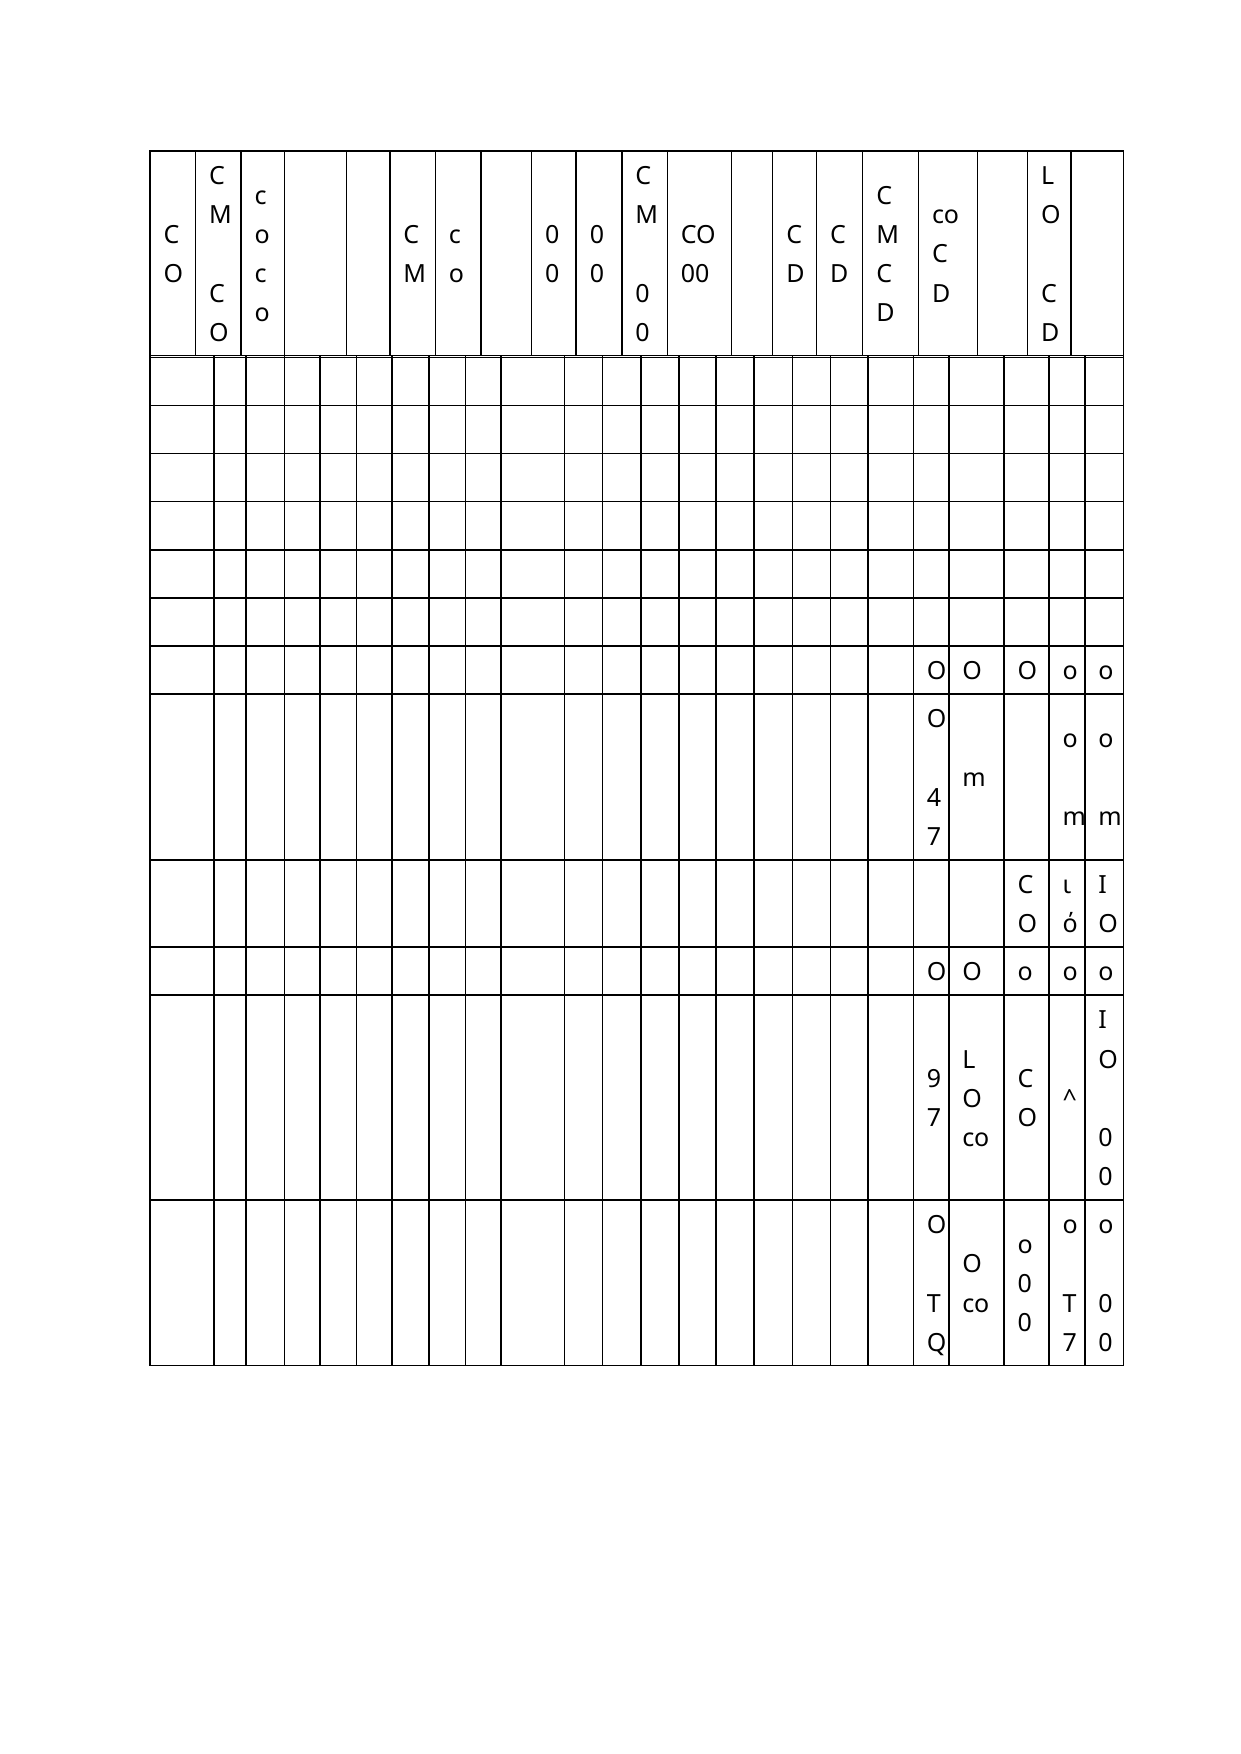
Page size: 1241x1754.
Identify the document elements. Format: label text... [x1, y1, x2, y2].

table_cell [603, 948, 640, 994]
table_cell [357, 695, 391, 859]
table_cell [680, 406, 715, 453]
table_cell O [950, 647, 1003, 693]
table_cell ^ [1050, 996, 1084, 1199]
table_cell [717, 996, 753, 1199]
table_cell [321, 695, 356, 859]
table_cell co co [242, 152, 284, 355]
table_cell [565, 647, 602, 693]
table_cell [321, 502, 356, 549]
table_cell [603, 406, 640, 453]
table_cell [1005, 695, 1048, 859]
table_cell [831, 551, 867, 597]
table_cell CO [151, 152, 195, 355]
table_cell [793, 502, 830, 549]
table_cell [151, 454, 213, 501]
table_cell [151, 948, 213, 994]
table_cell [642, 1201, 678, 1365]
table_cell [247, 551, 284, 597]
table_cell [950, 406, 1003, 453]
table_header [603, 358, 640, 404]
table_cell [869, 599, 913, 645]
table_cell [285, 599, 319, 645]
table_cell [869, 647, 913, 693]
table_cell [869, 551, 913, 597]
table_cell [285, 152, 346, 355]
table_cell [502, 502, 564, 549]
table_cell [393, 695, 428, 859]
table_cell [321, 599, 356, 645]
table_cell [357, 502, 391, 549]
table_header [914, 358, 948, 404]
table_cell [793, 996, 830, 1199]
table_cell [717, 551, 753, 597]
table_cell [755, 502, 792, 549]
table_header [466, 358, 500, 404]
table_cell [869, 454, 913, 501]
table_cell [151, 551, 213, 597]
table_cell [642, 996, 678, 1199]
table_cell [950, 454, 1003, 501]
table_cell CO [1005, 861, 1048, 946]
table_cell [1005, 502, 1048, 549]
table_cell [869, 502, 913, 549]
table_cell [393, 948, 428, 994]
table_cell [321, 948, 356, 994]
table_header [831, 358, 867, 404]
table_cell [321, 861, 356, 946]
table_cell [793, 599, 830, 645]
table_cell [680, 647, 715, 693]
table_cell [565, 454, 602, 501]
table_cell CD [817, 152, 862, 355]
table_cell [793, 861, 830, 946]
table_cell [603, 861, 640, 946]
table_cell [502, 695, 564, 859]
table_cell CM [391, 152, 435, 355]
table_cell [357, 406, 391, 453]
table_cell [565, 948, 602, 994]
table_cell [717, 502, 753, 549]
table_cell [430, 948, 465, 994]
table_cell [321, 996, 356, 1199]
table_cell [393, 647, 428, 693]
table_cell [482, 152, 531, 355]
table_cell [793, 454, 830, 501]
table_cell [215, 996, 245, 1199]
table_cell [642, 406, 678, 453]
table_cell [869, 695, 913, 859]
table_cell [603, 502, 640, 549]
table_cell O TQ [914, 1201, 948, 1365]
table_cell [247, 406, 284, 453]
table_cell Ο [1005, 647, 1048, 693]
table_cell [215, 599, 245, 645]
table_cell [680, 1201, 715, 1365]
table_cell [466, 1201, 500, 1365]
table_cell [642, 551, 678, 597]
table_cell [321, 1201, 356, 1365]
table_header [502, 358, 564, 404]
table_cell [565, 406, 602, 453]
table_cell [755, 1201, 792, 1365]
table_cell [680, 861, 715, 946]
table_cell ο [1050, 647, 1084, 693]
table_cell [869, 861, 913, 946]
table_cell [1050, 551, 1084, 597]
table_cell [285, 1201, 319, 1365]
table_header [565, 358, 602, 404]
table_header [285, 358, 319, 404]
table_cell [347, 152, 389, 355]
table_header [215, 358, 245, 404]
table_cell [151, 406, 213, 453]
table_cell [914, 861, 948, 946]
table_cell [502, 454, 564, 501]
table_cell [831, 695, 867, 859]
table_cell [466, 996, 500, 1199]
table_cell 00 [532, 152, 575, 355]
table_cell [247, 1201, 284, 1365]
table_cell [642, 695, 678, 859]
table_cell [321, 454, 356, 501]
table_cell [603, 996, 640, 1199]
table_cell CD [773, 152, 816, 355]
table_cell [565, 861, 602, 946]
table_header [755, 358, 792, 404]
table_cell [430, 1201, 465, 1365]
table_cell O [950, 948, 1003, 994]
table_cell [1072, 152, 1123, 355]
table_header [1005, 358, 1048, 404]
table_cell [1005, 551, 1048, 597]
table_cell [914, 551, 948, 597]
table_cell [978, 152, 1027, 355]
table_cell [755, 861, 792, 946]
table_cell [603, 599, 640, 645]
table_cell [215, 1201, 245, 1365]
table_cell [466, 502, 500, 549]
table_cell [680, 948, 715, 994]
table_cell [755, 551, 792, 597]
table_cell ο [1005, 948, 1048, 994]
table_cell [393, 599, 428, 645]
table_cell [393, 1201, 428, 1365]
table_cell [680, 996, 715, 1199]
table_cell [831, 647, 867, 693]
table_cell [717, 861, 753, 946]
table_cell [680, 551, 715, 597]
table_cell [732, 152, 772, 355]
table_cell [642, 454, 678, 501]
table_cell [502, 996, 564, 1199]
table_cell 00 [577, 152, 621, 355]
table_cell [247, 695, 284, 859]
table_cell [502, 551, 564, 597]
table_cell [247, 454, 284, 501]
table_cell [1005, 599, 1048, 645]
table_cell [466, 551, 500, 597]
table_cell [603, 647, 640, 693]
table_cell [247, 502, 284, 549]
table_header [717, 358, 753, 404]
table_header [869, 358, 913, 404]
table_cell [1086, 551, 1123, 597]
table_cell [357, 948, 391, 994]
table_cell [793, 695, 830, 859]
table_cell [430, 502, 465, 549]
table_cell [1050, 599, 1084, 645]
table_cell [502, 599, 564, 645]
table_cell 97 [914, 996, 948, 1199]
table_cell [717, 599, 753, 645]
table_cell [247, 861, 284, 946]
table_cell [755, 647, 792, 693]
table_cell [285, 406, 319, 453]
table_header [793, 358, 830, 404]
table_cell [285, 454, 319, 501]
table_cell ο m [1086, 695, 1123, 859]
table_cell CM 00 [623, 152, 667, 355]
table_cell [642, 647, 678, 693]
table_cell ο [1086, 948, 1123, 994]
table_cell [151, 1201, 213, 1365]
table_cell m [950, 695, 1003, 859]
table_cell [1005, 454, 1048, 501]
table_cell [642, 599, 678, 645]
table_cell [285, 948, 319, 994]
table_cell ο Τ7 [1050, 1201, 1084, 1365]
table_cell [357, 454, 391, 501]
table_cell [1086, 454, 1123, 501]
table_cell [430, 695, 465, 859]
table_cell [357, 1201, 391, 1365]
table_cell [831, 948, 867, 994]
table_cell [215, 551, 245, 597]
table_cell O co [950, 1201, 1003, 1365]
table_cell [466, 695, 500, 859]
table_header [680, 358, 715, 404]
table_cell [430, 647, 465, 693]
table_header [1050, 358, 1084, 404]
table_cell [321, 406, 356, 453]
table_cell [869, 996, 913, 1199]
table_cell [393, 861, 428, 946]
table_cell [565, 599, 602, 645]
table_cell [357, 996, 391, 1199]
table_cell CM CD [863, 152, 918, 355]
table_cell [151, 647, 213, 693]
table_cell [642, 502, 678, 549]
table_cell CO 00 [668, 152, 731, 355]
table_cell [430, 551, 465, 597]
table_cell [793, 406, 830, 453]
table_cell [565, 1201, 602, 1365]
table_cell [755, 454, 792, 501]
table_cell [755, 948, 792, 994]
table_cell [950, 502, 1003, 549]
table_cell [321, 551, 356, 597]
table_cell [430, 861, 465, 946]
table_cell [1050, 502, 1084, 549]
table_cell [215, 502, 245, 549]
table_cell [1050, 406, 1084, 453]
table_cell [914, 406, 948, 453]
table_cell [357, 647, 391, 693]
table_cell ο m [1050, 695, 1084, 859]
table_cell [247, 996, 284, 1199]
table_header [1086, 358, 1123, 404]
table_cell [793, 1201, 830, 1365]
table_cell [1086, 599, 1123, 645]
table_cell [603, 1201, 640, 1365]
table_cell [502, 406, 564, 453]
table_cell [793, 948, 830, 994]
table_cell [717, 948, 753, 994]
table_cell [247, 599, 284, 645]
table_cell [565, 695, 602, 859]
table_cell [565, 551, 602, 597]
table_cell [466, 861, 500, 946]
table_cell [215, 647, 245, 693]
table_cell [950, 551, 1003, 597]
table_cell [430, 406, 465, 453]
table_cell [321, 647, 356, 693]
table_cell [430, 996, 465, 1199]
table_cell O 47 [914, 695, 948, 859]
table_cell [393, 406, 428, 453]
table_cell [680, 502, 715, 549]
table_cell ο 00 [1086, 1201, 1123, 1365]
table_cell ο [1086, 647, 1123, 693]
table_cell [603, 695, 640, 859]
table_cell [680, 695, 715, 859]
table_cell [502, 647, 564, 693]
table_cell [869, 948, 913, 994]
table_cell co CD [919, 152, 977, 355]
table_cell [950, 599, 1003, 645]
table_cell [466, 647, 500, 693]
table_cell [393, 996, 428, 1199]
table_cell CO [1005, 996, 1048, 1199]
table_cell [285, 695, 319, 859]
table_cell [914, 502, 948, 549]
table_cell [357, 551, 391, 597]
table_header [950, 358, 1003, 404]
table_header [321, 358, 356, 404]
table_cell [565, 996, 602, 1199]
table_cell [466, 406, 500, 453]
table_cell [869, 406, 913, 453]
table_cell [755, 406, 792, 453]
table_cell [357, 861, 391, 946]
table_cell ΙΟ 00 [1086, 996, 1123, 1199]
table_cell [603, 454, 640, 501]
table_cell [717, 695, 753, 859]
table_cell [247, 948, 284, 994]
table_cell [151, 599, 213, 645]
table_cell [151, 861, 213, 946]
table_cell [642, 861, 678, 946]
table_header [393, 358, 428, 404]
table_cell [502, 948, 564, 994]
table_header [430, 358, 465, 404]
table_header [357, 358, 391, 404]
table_cell [466, 454, 500, 501]
table_cell [215, 948, 245, 994]
table_cell ΙΟ [1086, 861, 1123, 946]
table_cell [466, 599, 500, 645]
table_cell co [436, 152, 480, 355]
table_cell LO co [950, 996, 1003, 1199]
table_cell [914, 454, 948, 501]
table_cell [793, 551, 830, 597]
table_cell LO CD [1028, 152, 1070, 355]
table_cell [831, 861, 867, 946]
table_cell [151, 502, 213, 549]
table_cell [151, 996, 213, 1199]
table_cell [502, 1201, 564, 1365]
table_cell [717, 454, 753, 501]
table_cell [869, 1201, 913, 1365]
table_cell [285, 551, 319, 597]
table_cell [793, 647, 830, 693]
table_cell [393, 502, 428, 549]
table_cell [215, 861, 245, 946]
table_cell [393, 454, 428, 501]
table_cell [831, 599, 867, 645]
table_cell [831, 502, 867, 549]
table_cell [565, 502, 602, 549]
table_cell ιό [1050, 861, 1084, 946]
table_cell [285, 647, 319, 693]
table_cell [215, 695, 245, 859]
table_cell CM CO [196, 152, 240, 355]
table_cell [717, 406, 753, 453]
table_cell [717, 647, 753, 693]
table_cell [831, 1201, 867, 1365]
table_cell [1050, 454, 1084, 501]
table_cell [357, 599, 391, 645]
table_cell [603, 551, 640, 597]
table_cell [151, 695, 213, 859]
table_cell [831, 996, 867, 1199]
table_header [642, 358, 678, 404]
table_cell [285, 996, 319, 1199]
table_cell [1005, 406, 1048, 453]
table_header [247, 358, 284, 404]
table_cell [831, 406, 867, 453]
table_cell [285, 502, 319, 549]
table_cell [1086, 502, 1123, 549]
table_cell [755, 599, 792, 645]
table_cell [680, 599, 715, 645]
table_cell [717, 1201, 753, 1365]
table_cell [680, 454, 715, 501]
table_cell ο [1050, 948, 1084, 994]
table_cell O [914, 948, 948, 994]
table_cell [247, 647, 284, 693]
table_cell [466, 948, 500, 994]
table_cell [430, 454, 465, 501]
table_cell [950, 861, 1003, 946]
table_cell [393, 551, 428, 597]
table_cell [914, 599, 948, 645]
table_cell ο 00 [1005, 1201, 1048, 1365]
table_cell O [914, 647, 948, 693]
table_cell [642, 948, 678, 994]
table_cell [502, 861, 564, 946]
table_cell [755, 996, 792, 1199]
table_cell [215, 454, 245, 501]
table_header [151, 358, 213, 404]
table_cell [215, 406, 245, 453]
table_cell [755, 695, 792, 859]
table_cell [1086, 406, 1123, 453]
table_cell [285, 861, 319, 946]
table_cell [430, 599, 465, 645]
table_cell [831, 454, 867, 501]
